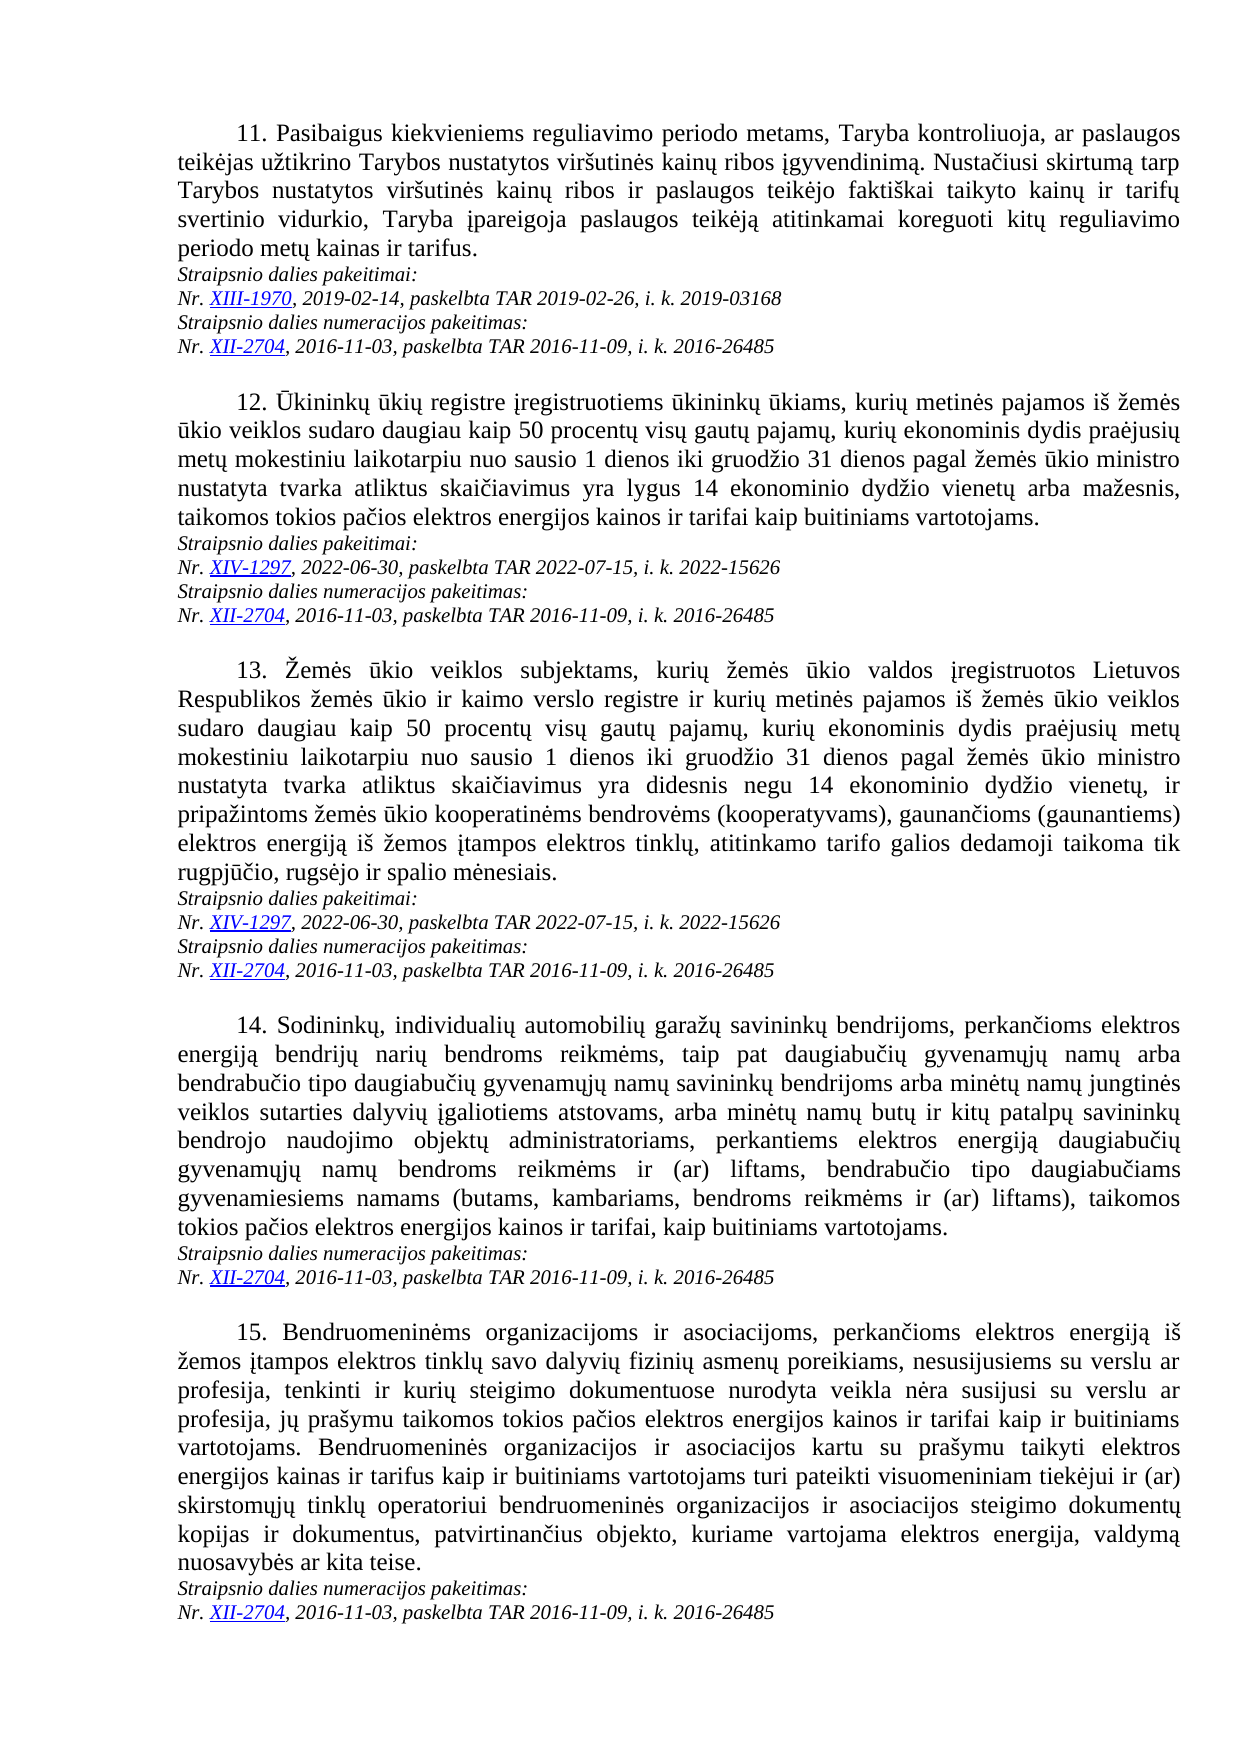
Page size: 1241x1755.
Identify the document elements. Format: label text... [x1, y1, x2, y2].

text Straipsnio dalies numeracijos pakeitimas: [177, 934, 1181, 958]
text Straipsnio dalies pakeitimai: [177, 531, 1181, 555]
text Straipsnio dalies pakeitimai: [177, 886, 1181, 910]
text Nr. XII-2704, 2016-11-03, paskelbta TAR 2016-11-09, i. k. 2016-26485 [177, 958, 1181, 982]
text 11. Pasibaigus kiekvieniems reguliavimo periodo metams, Taryba kontroliuoja, ar paslaugos teikėjas užtikrino Tarybos nustatytos viršutinės kainų ribos įgyvendinimą. Nustačiusi skirtumą tarp Tarybos nustatytos viršutinės kainų ribos ir paslaugos teikėjo faktiškai taikyto kainų ir tarifų svertinio vidurkio, Taryba įpareigoja paslaugos teikėją atitinkamai koreguoti kitų reguliavimo periodo metų kainas ir tarifus. [177, 118, 1181, 262]
text Nr. XII-2704, 2016-11-03, paskelbta TAR 2016-11-09, i. k. 2016-26485 [177, 1600, 1181, 1624]
text 13. Žemės ūkio veiklos subjektams, kurių žemės ūkio valdos įregistruotos Lietuvos Respublikos žemės ūkio ir kaimo verslo registre ir kurių metinės pajamos iš žemės ūkio veiklos sudaro daugiau kaip 50 procentų visų gautų pajamų, kurių ekonominis dydis praėjusių metų mokestiniu laikotarpiu nuo sausio 1 dienos iki gruodžio 31 dienos pagal žemės ūkio ministro nustatyta tvarka atliktus skaičiavimus yra didesnis negu 14 ekonominio dydžio vienetų, ir pripažintoms žemės ūkio kooperatinėms bendrovėms (kooperatyvams), gaunančioms (gaunantiems) elektros energiją iš žemos įtampos elektros tinklų, atitinkamo tarifo galios dedamoji taikoma tik rugpjūčio, rugsėjo ir spalio mėnesiais. [177, 656, 1181, 886]
text Straipsnio dalies numeracijos pakeitimas: [177, 1576, 1181, 1600]
text 14. Sodininkų, individualių automobilių garažų savininkų bendrijoms, perkančioms elektros energiją bendrijų narių bendroms reikmėms, taip pat daugiabučių gyvenamųjų namų arba bendrabučio tipo daugiabučių gyvenamųjų namų savininkų bendrijoms arba minėtų namų jungtinės veiklos sutarties dalyvių įgaliotiems atstovams, arba minėtų namų butų ir kitų patalpų savininkų bendrojo naudojimo objektų administratoriams, perkantiems elektros energiją daugiabučių gyvenamųjų namų bendroms reikmėms ir (ar) liftams, bendrabučio tipo daugiabučiams gyvenamiesiems namams (butams, kambariams, bendroms reikmėms ir (ar) liftams), taikomos tokios pačios elektros energijos kainos ir tarifai, kaip buitiniams vartotojams. [177, 1011, 1181, 1241]
text Nr. XII-2704, 2016-11-03, paskelbta TAR 2016-11-09, i. k. 2016-26485 [177, 603, 1181, 627]
text Straipsnio dalies numeracijos pakeitimas: [177, 310, 1181, 334]
text Straipsnio dalies numeracijos pakeitimas: [177, 579, 1181, 603]
text Nr. XII-2704, 2016-11-03, paskelbta TAR 2016-11-09, i. k. 2016-26485 [177, 334, 1181, 358]
text 15. Bendruomeninėms organizacijoms ir asociacijoms, perkančioms elektros energiją iš žemos įtampos elektros tinklų savo dalyvių fizinių asmenų poreikiams, nesusijusiems su verslu ar profesija, tenkinti ir kurių steigimo dokumentuose nurodyta veikla nėra susijusi su verslu ar profesija, jų prašymu taikomos tokios pačios elektros energijos kainos ir tarifai kaip ir buitiniams vartotojams. Bendruomeninės organizacijos ir asociacijos kartu su prašymu taikyti elektros energijos kainas ir tarifus kaip ir buitiniams vartotojams turi pateikti visuomeniniam tiekėjui ir (ar) skirstomųjų tinklų operatoriui bendruomeninės organizacijos ir asociacijos steigimo dokumentų kopijas ir dokumentus, patvirtinančius objekto, kuriame vartojama elektros energija, valdymą nuosavybės ar kita teise. [177, 1317, 1181, 1576]
text Nr. XII-2704, 2016-11-03, paskelbta TAR 2016-11-09, i. k. 2016-26485 [177, 1265, 1181, 1289]
text Straipsnio dalies numeracijos pakeitimas: [177, 1241, 1181, 1265]
text Nr. XIV-1297, 2022-06-30, paskelbta TAR 2022-07-15, i. k. 2022-15626 [177, 910, 1181, 934]
text Nr. XIII-1970, 2019-02-14, paskelbta TAR 2019-02-26, i. k. 2019-03168 [177, 286, 1181, 310]
text Nr. XIV-1297, 2022-06-30, paskelbta TAR 2022-07-15, i. k. 2022-15626 [177, 555, 1181, 579]
text Straipsnio dalies pakeitimai: [177, 262, 1181, 286]
text 12. Ūkininkų ūkių registre įregistruotiems ūkininkų ūkiams, kurių metinės pajamos iš žemės ūkio veiklos sudaro daugiau kaip 50 procentų visų gautų pajamų, kurių ekonominis dydis praėjusių metų mokestiniu laikotarpiu nuo sausio 1 dienos iki gruodžio 31 dienos pagal žemės ūkio ministro nustatyta tvarka atliktus skaičiavimus yra lygus 14 ekonominio dydžio vienetų arba mažesnis, taikomos tokios pačios elektros energijos kainos ir tarifai kaip buitiniams vartotojams. [177, 387, 1181, 531]
